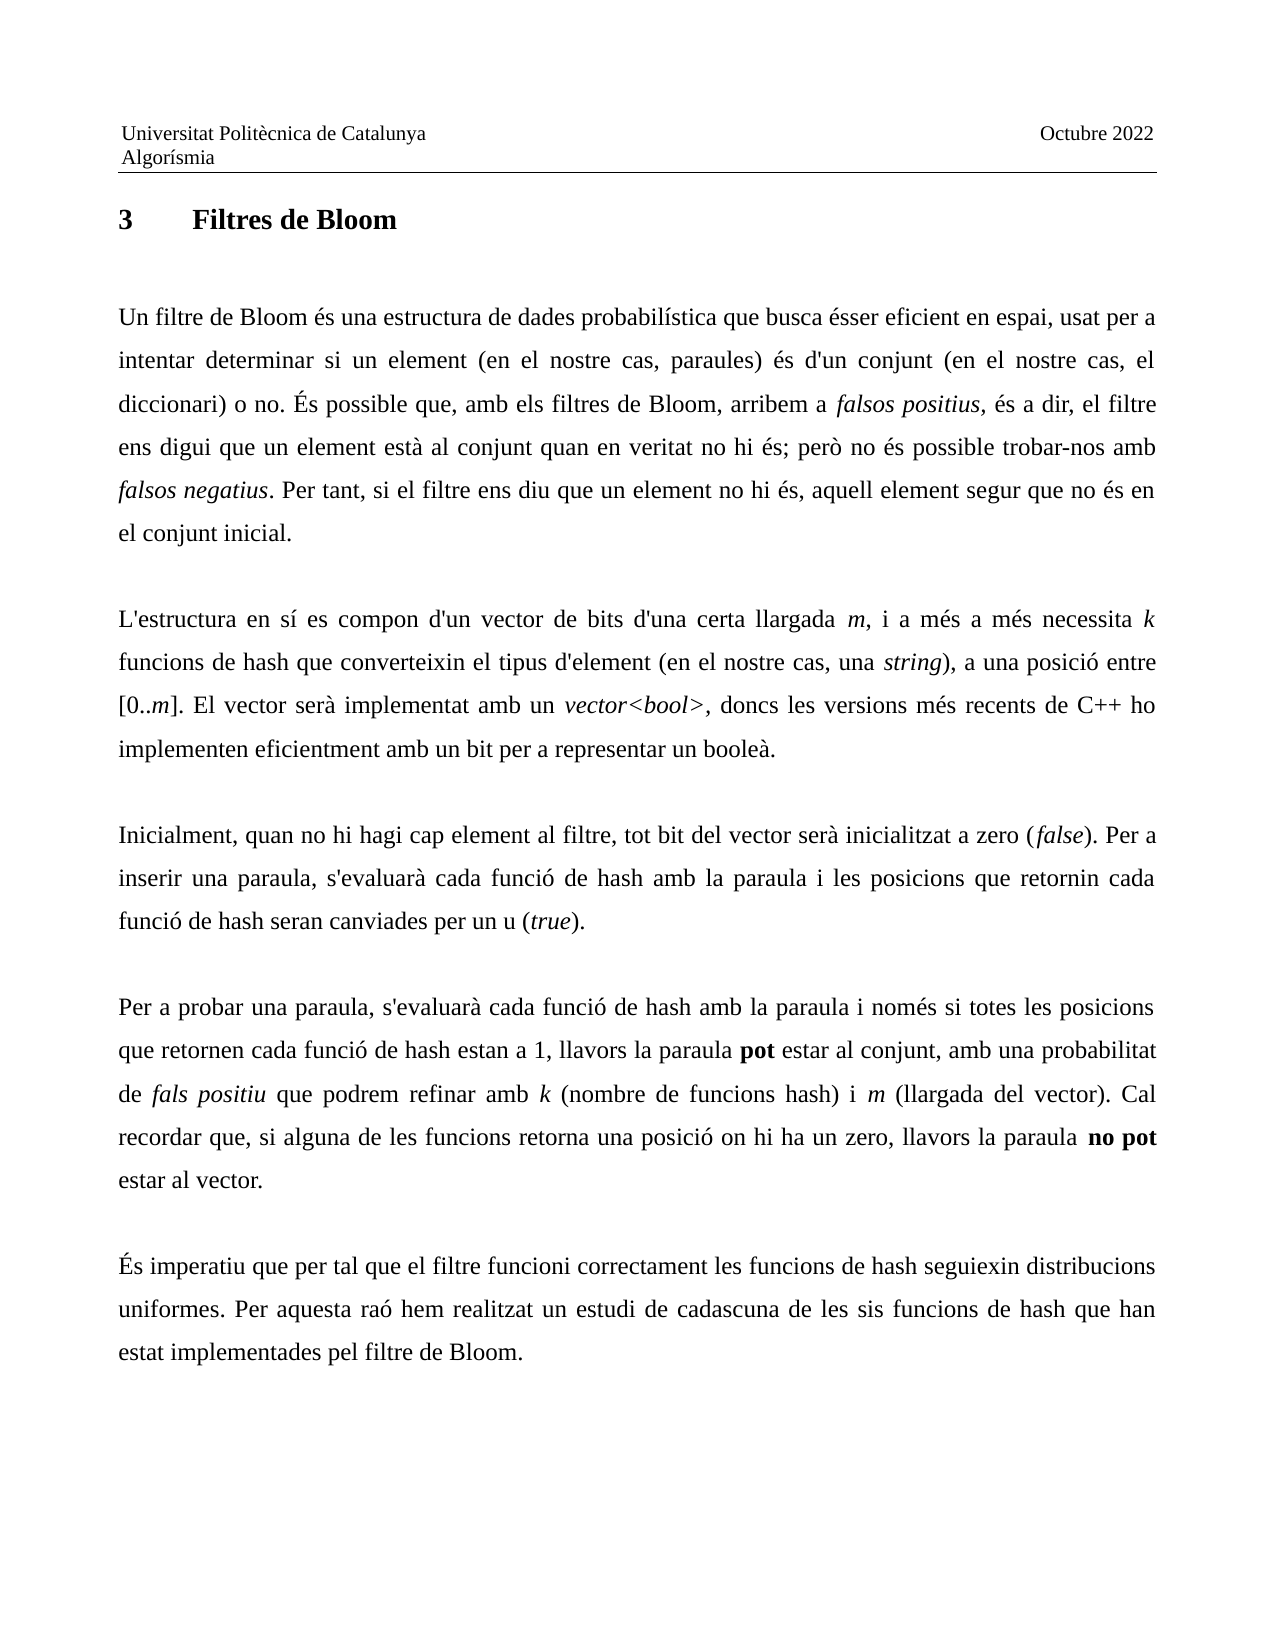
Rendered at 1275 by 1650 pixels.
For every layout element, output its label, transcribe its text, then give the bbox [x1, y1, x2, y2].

text Per a probar una paraula, s'evaluarà cada funció de hash amb la paraula i només si totes les posicions que retornen cada funció de hash estan a 1, llavors la paraula pot estar al conjunt, amb una probabilitat de fals positiu que podrem refinar amb k (nombre de funcions hash) i m (llargada del vector). Cal recordar que, si alguna de les funcions retorna una posició on hi ha un zero, llavors la paraula no pot estar al vector. [118, 992, 1157, 1194]
text Un filtre de Bloom és una estructura de dades probabilística que busca ésser eficient en espai, usat per a intentar determinar si un element (en el nostre cas, paraules) és d'un conjunt (en el nostre cas, el diccionari) o no. És possible que, amb els filtres de Bloom, arribem a falsos positius, és a dir, el filtre ens digui que un element està al conjunt quan en veritat no hi és; però no és possible trobar-nos amb falsos negatius. Per tant, si el filtre ens diu que un element no hi és, aquell element segur que no és en el conjunt inicial. [118, 302, 1157, 547]
text L'estructura en sí es compon d'un vector de bits d'una certa llargada m, i a més a més necessita k funcions de hash que converteixin el tipus d'element (en el nostre cas, una string), a una posició entre [0..m]. El vector serà implementat amb un vector<bool>, doncs les versions més recents de C++ ho implementen eficientment amb un bit per a representar un booleà. [118, 604, 1157, 762]
text 3 Filtres de Bloom [118, 202, 1157, 235]
text És imperatiu que per tal que el filtre funcioni correctament les funcions de hash seguiexin distribucions uniformes. Per aquesta raó hem realitzat un estudi de cadascuna de les sis funcions de hash que han estat implementades pel filtre de Bloom. [118, 1251, 1157, 1366]
text Inicialment, quan no hi hagi cap element al filtre, tot bit del vector serà inicialitzat a zero (false). Per a inserir una paraula, s'evaluarà cada funció de hash amb la paraula i les posicions que retornin cada funció de hash seran canviades per un u (true). [118, 820, 1157, 935]
